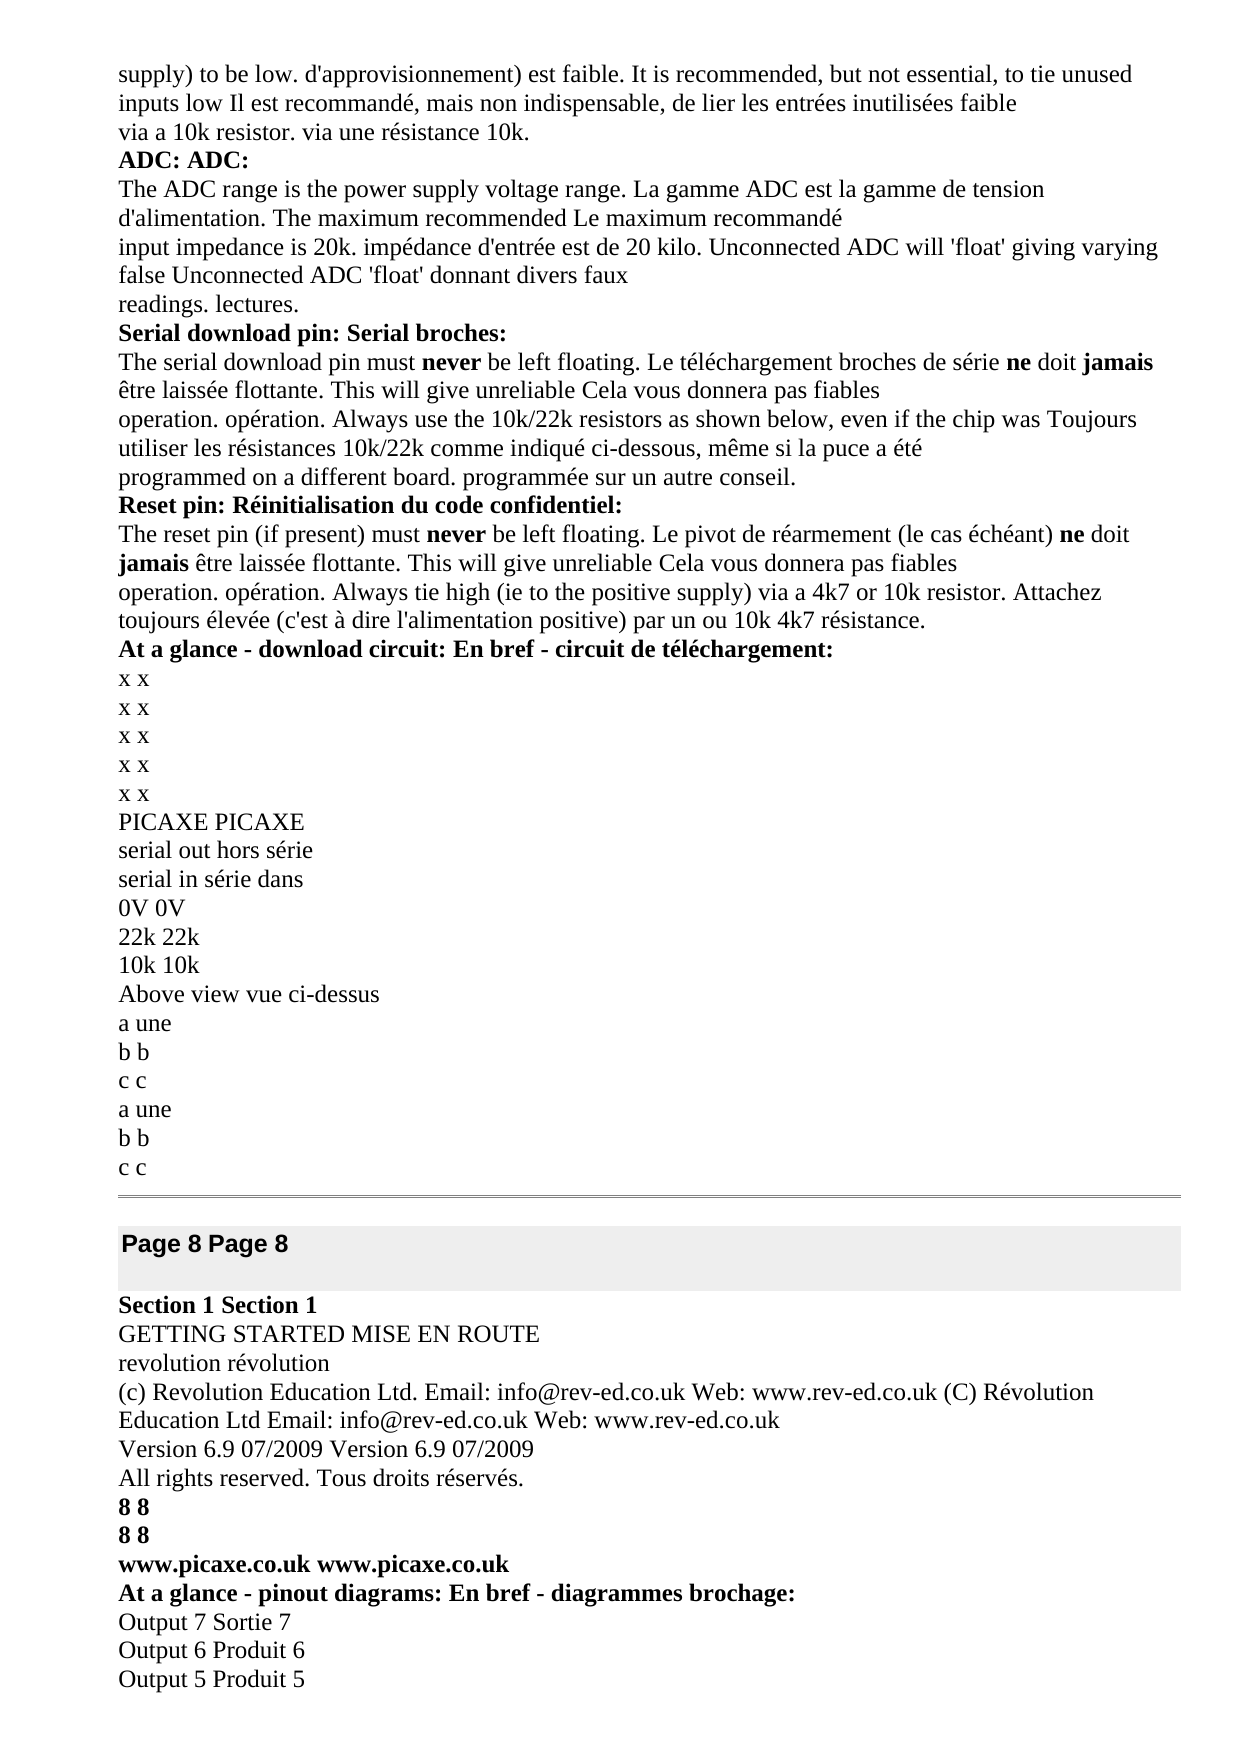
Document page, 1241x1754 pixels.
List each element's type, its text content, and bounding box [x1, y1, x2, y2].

text c c [118, 1152, 1181, 1180]
text a une [118, 1008, 1181, 1037]
text Version 6.9 07/2009 Version 6.9 07/2009 [118, 1434, 1181, 1463]
text Output 7 Sortie 7 [118, 1607, 1181, 1636]
text Output 5 Produit 5 [118, 1664, 1181, 1693]
text 0V 0V [118, 893, 1181, 922]
text www.picaxe.co.uk www.picaxe.co.uk [118, 1549, 1181, 1578]
text operation. opération. Always tie high (ie to the positive supply) via a 4k7 or 10k resistor. Attachez toujours élevée (c'est à dire l'alimentation positive) par un ou 10k 4k7 résistance. [118, 577, 1181, 634]
text revolution révolution [118, 1348, 1181, 1377]
text The ADC range is the power supply voltage range. La gamme ADC est la gamme de tension d'alimentation. The maximum recommended Le maximum recommandé [118, 174, 1181, 232]
text b b [118, 1037, 1181, 1065]
text x x [118, 778, 1181, 807]
text x x [118, 720, 1181, 749]
text Reset pin: Réinitialisation du code confidentiel: [118, 490, 1181, 519]
text Section 1 Section 1 [118, 1291, 1181, 1319]
text x x [118, 749, 1181, 778]
text 22k 22k [118, 922, 1181, 950]
text 8 8 [118, 1492, 1181, 1521]
text programmed on a different board. programmée sur un autre conseil. [118, 462, 1181, 490]
text x x [118, 663, 1181, 692]
text serial in série dans [118, 864, 1181, 893]
text PICAXE PICAXE [118, 807, 1181, 835]
text Above view vue ci-dessus [118, 979, 1181, 1008]
text The reset pin (if present) must never be left floating. Le pivot de réarmement (le cas échéant) ne doit jamais être laissée flottante. This will give unreliable Cela vous donnera pas fiables [118, 519, 1181, 577]
text via a 10k resistor. via une résistance 10k. [118, 117, 1181, 145]
text Serial download pin: Serial broches: [118, 318, 1181, 347]
text Output 6 Produit 6 [118, 1636, 1181, 1664]
text At a glance - pinout diagrams: En bref - diagrammes brochage: [118, 1578, 1181, 1607]
text input impedance is 20k. impédance d'entrée est de 20 kilo. Unconnected ADC will 'float' giving varying false Unconnected ADC 'float' donnant divers faux [118, 232, 1181, 289]
text (c) Revolution Education Ltd. Email: info@rev-ed.co.uk Web: www.rev-ed.co.uk (C) Révolution Education Ltd Email: info@rev-ed.co.uk Web: www.rev-ed.co.uk [118, 1377, 1181, 1434]
text All rights reserved. Tous droits réservés. [118, 1463, 1181, 1492]
text a une [118, 1094, 1181, 1123]
text ADC: ADC: [118, 145, 1181, 174]
text serial out hors série [118, 835, 1181, 864]
text b b [118, 1123, 1181, 1152]
text supply) to be low. d'approvisionnement) est faible. It is recommended, but not essential, to tie unused inputs low Il est recommandé, mais non indispensable, de lier les entrées inutilisées faible [118, 59, 1181, 117]
text x x [118, 692, 1181, 720]
table_header Page 8 Page 8 [118, 1226, 1181, 1291]
text readings. lectures. [118, 289, 1181, 318]
text operation. opération. Always use the 10k/22k resistors as shown below, even if the chip was Toujours utiliser les résistances 10k/22k comme indiqué ci-dessous, même si la puce a été [118, 404, 1181, 462]
text The serial download pin must never be left floating. Le téléchargement broches de série ne doit jamais être laissée flottante. This will give unreliable Cela vous donnera pas fiables [118, 347, 1181, 404]
text GETTING STARTED MISE EN ROUTE [118, 1319, 1181, 1348]
text c c [118, 1065, 1181, 1094]
text 10k 10k [118, 950, 1181, 979]
text At a glance - download circuit: En bref - circuit de téléchargement: [118, 634, 1181, 663]
text 8 8 [118, 1521, 1181, 1549]
